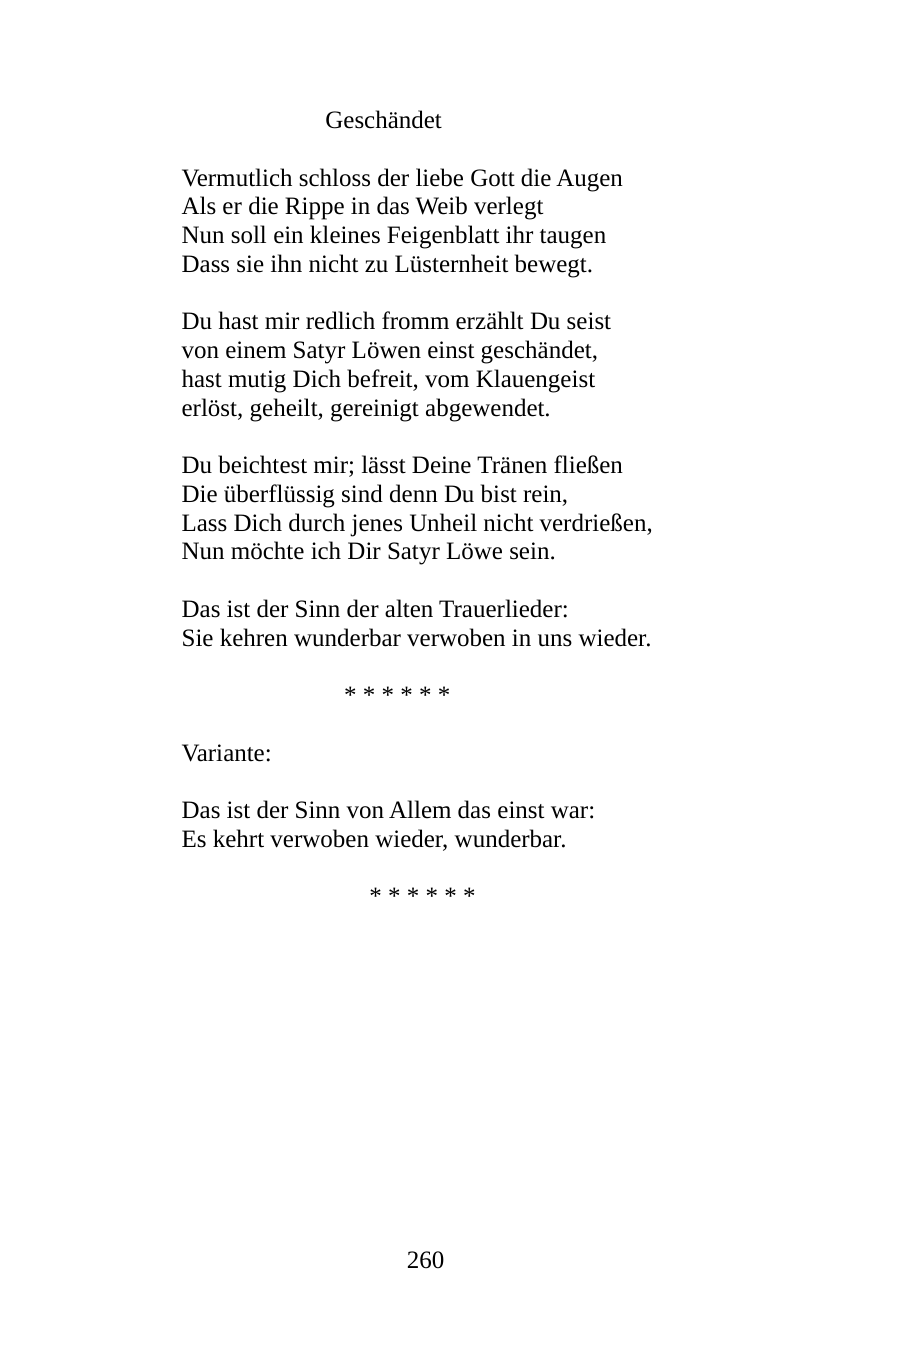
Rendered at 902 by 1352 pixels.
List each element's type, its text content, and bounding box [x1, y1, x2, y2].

text Variante: [181, 738, 768, 766]
text Es kehrt verwoben wieder, wunderbar. [181, 824, 768, 853]
text hast mutig Dich befreit, vom Klauengeist [181, 364, 768, 393]
text von einem Satyr Löwen einst geschändet, [181, 335, 768, 364]
text Du beichtest mir; lässt Deine Tränen fließen [181, 450, 768, 479]
text Nun möchte ich Dir Satyr Löwe sein. [181, 536, 768, 565]
text * * * * * * [181, 680, 768, 709]
text Geschändet [181, 105, 768, 134]
text erlöst, geheilt, gereinigt abgewendet. [181, 393, 768, 421]
text Das ist der Sinn von Allem das einst war: [181, 795, 768, 824]
text Sie kehren wunderbar verwoben in uns wieder. [181, 623, 768, 651]
text Als er die Rippe in das Weib verlegt [181, 191, 768, 220]
text Das ist der Sinn der alten Trauerlieder: [181, 594, 768, 623]
text * * * * * * [76, 881, 768, 910]
text Vermutlich schloss der liebe Gott die Augen [181, 163, 768, 191]
text Lass Dich durch jenes Unheil nicht verdrießen, [181, 508, 768, 536]
text Dass sie ihn nicht zu Lüsternheit bewegt. [181, 249, 768, 278]
text Die überflüssig sind denn Du bist rein, [181, 479, 768, 508]
text Du hast mir redlich fromm erzählt Du seist [181, 306, 768, 335]
text Nun soll ein kleines Feigenblatt ihr taugen [181, 220, 768, 249]
